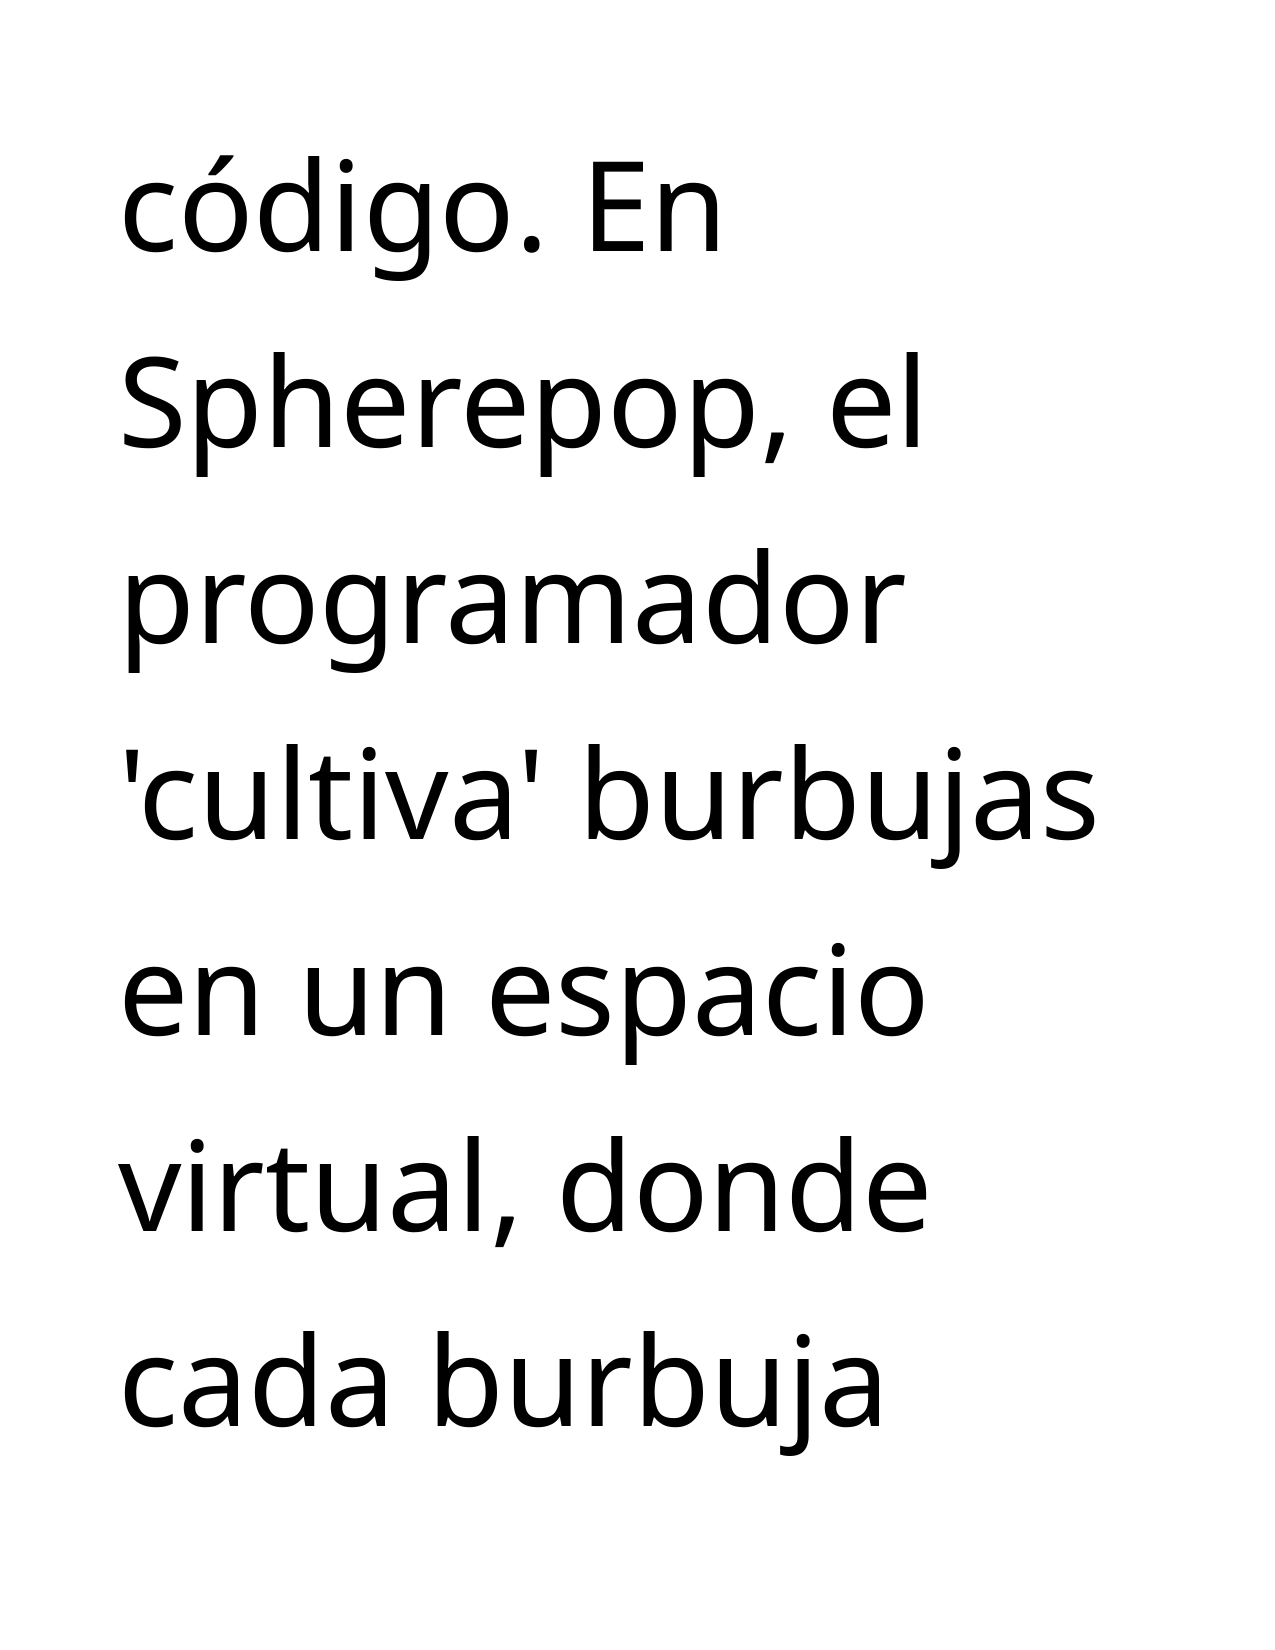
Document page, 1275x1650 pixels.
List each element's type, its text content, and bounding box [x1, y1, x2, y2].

text código. En Spherepop, el programador 'cultiva' burbujas en un espacio virtual, donde cada burbuja [118, 118, 1157, 1463]
